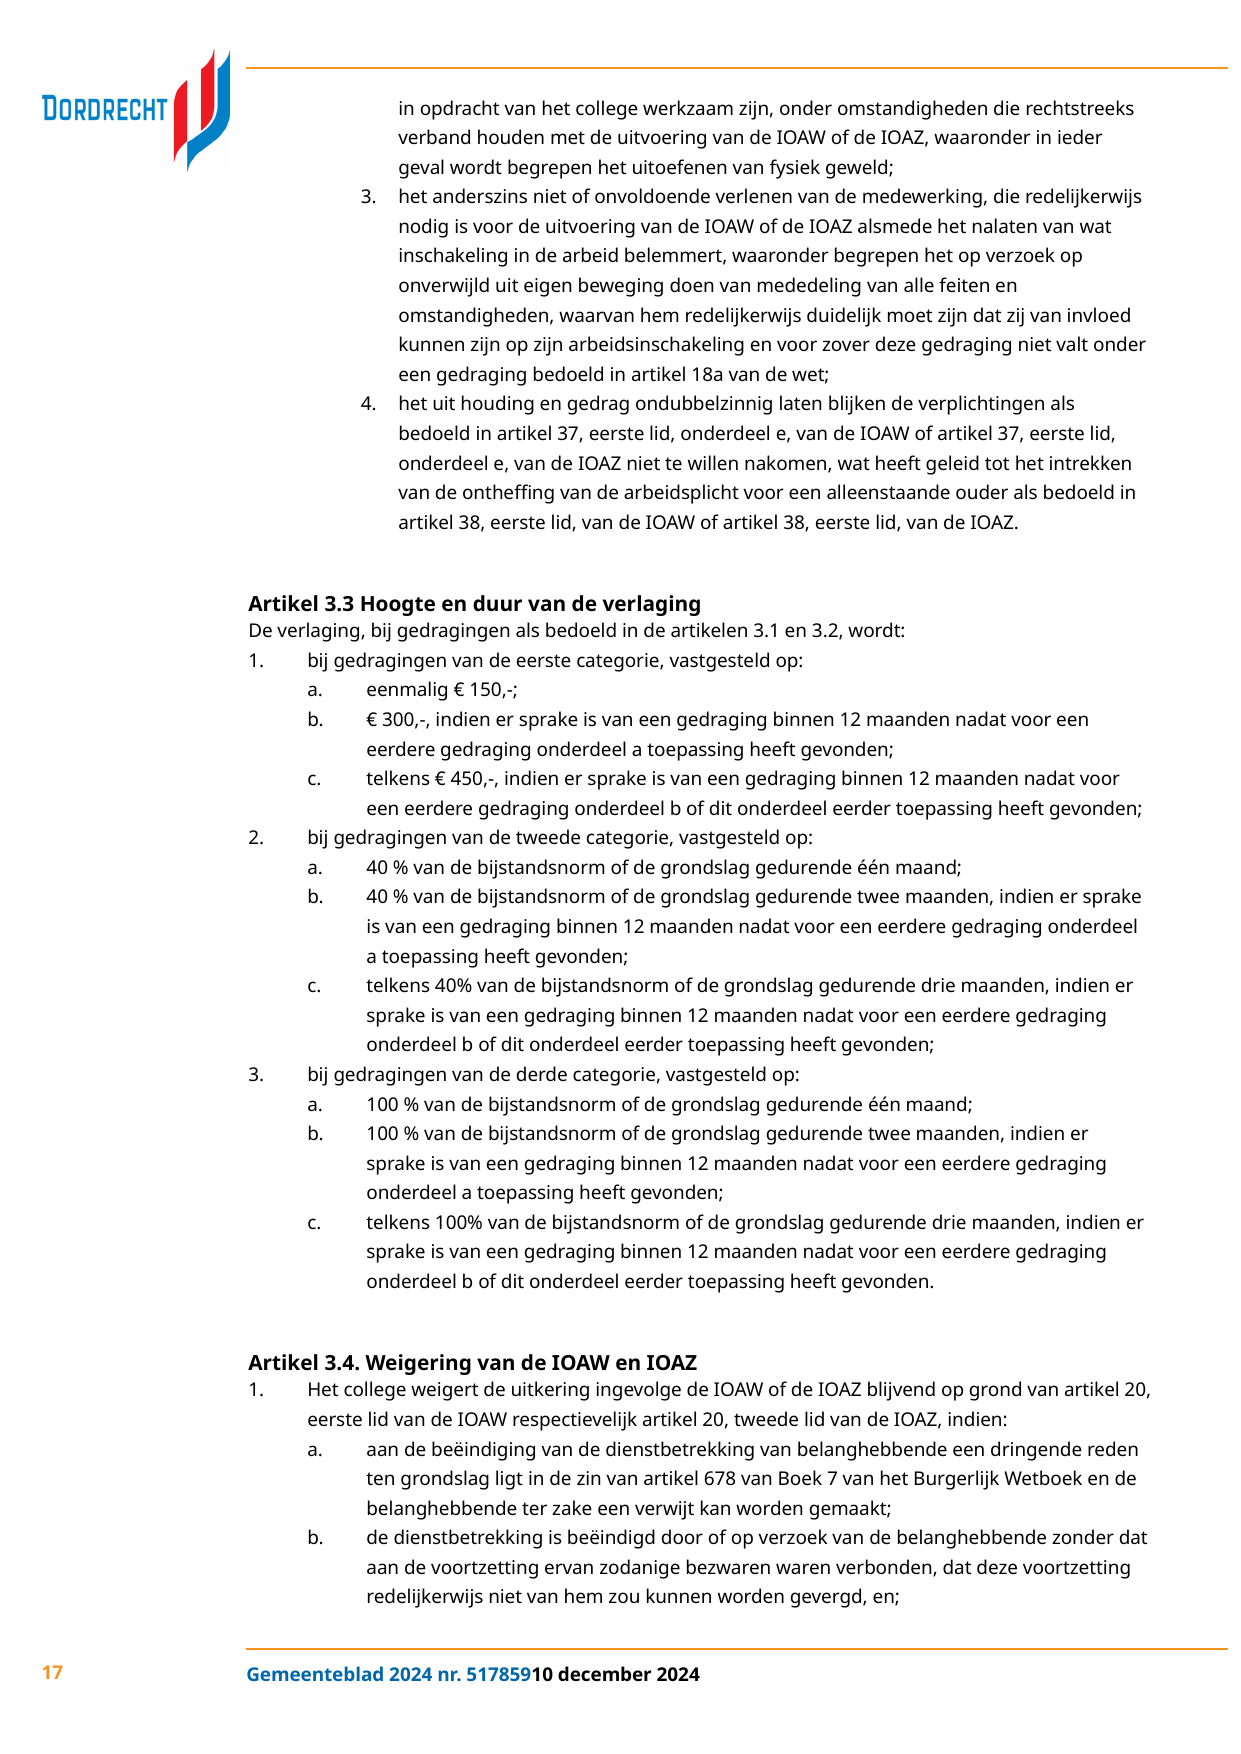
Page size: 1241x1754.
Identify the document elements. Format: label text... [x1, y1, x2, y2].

list het anderszins niet of onvoldoende verlenen van de medewerking, die redelijkerwijs nodig is voor de uitvoering van de IOAW of de IOAZ alsmede het nalaten van wat inschakeling in de arbeid belemmert, waaronder begrepen het op verzoek op onverwijld uit eigen beweging doen van mededeling van alle feiten en omstandigheden, waarvan hem redelijkerwijs duidelijk moet zijn dat zij van invloed kunnen zijn op zijn arbeidsinschakeling en voor zover deze gedraging niet valt onder een gedraging bedoeld in artikel 18a van de wet; [361, 183, 1152, 387]
list bij gedragingen van de derde categorie, vastgesteld op: [248, 1061, 1152, 1087]
list 40 % van de bijstandsnorm of de grondslag gedurende twee maanden, indien er sprake is van een gedraging binnen 12 maanden nadat voor een eerdere gedraging onderdeel a toepassing heeft gevonden; [307, 884, 1152, 968]
list Het college weigert de uitkering ingevolge de IOAW of de IOAZ blijvend op grond van artikel 20, eerste lid van de IOAW respectievelijk artikel 20, tweede lid van de IOAZ, indien: [248, 1377, 1152, 1432]
text Artikel 3.3 Hoogte en duur van de verlaging [248, 589, 1152, 617]
list 40 % van de bijstandsnorm of de grondslag gedurende één maand; [307, 854, 1152, 880]
text De verlaging, bij gedragingen als bedoeld in de artikelen 3.1 en 3.2, wordt: [248, 617, 1152, 643]
picture [41, 47, 231, 172]
list het uit houding en gedrag ondubbelzinnig laten blijken de verplichtingen als bedoeld in artikel 37, eerste lid, onderdeel e, van de IOAW of artikel 37, eerste lid, onderdeel e, van de IOAZ niet te willen nakomen, wat heeft geleid tot het intrekken van de ontheffing van de arbeidsplicht voor een alleenstaande ouder als bedoeld in artikel 38, eerste lid, van de IOAW of artikel 38, eerste lid, van de IOAZ. [361, 391, 1152, 535]
list telkens 100% van de bijstandsnorm of de grondslag gedurende drie maanden, indien er sprake is van een gedraging binnen 12 maanden nadat voor een eerdere gedraging onderdeel b of dit onderdeel eerder toepassing heeft gevonden. [307, 1209, 1152, 1294]
list telkens 40% van de bijstandsnorm of de grondslag gedurende drie maanden, indien er sprake is van een gedraging binnen 12 maanden nadat voor een eerdere gedraging onderdeel b of dit onderdeel eerder toepassing heeft gevonden; [307, 972, 1152, 1057]
text Artikel 3.4. Weigering van de IOAW en IOAZ [248, 1348, 1152, 1377]
list € 300,-, indien er sprake is van een gedraging binnen 12 maanden nadat voor een eerdere gedraging onderdeel a toepassing heeft gevonden; [307, 706, 1152, 761]
list eenmalig € 150,-; [307, 677, 1152, 702]
list aan de beëindiging van de dienstbetrekking van belanghebbende een dringende reden ten grondslag ligt in de zin van artikel 678 van Boek 7 van het Burgerlijk Wetboek en de belanghebbende ter zake een verwijt kan worden gemaakt; [307, 1436, 1152, 1521]
list in opdracht van het college werkzaam zijn, onder omstandigheden die rechtstreeks verband houden met de uitvoering van de IOAW of de IOAZ, waaronder in ieder geval wordt begrepen het uitoefenen van fysiek geweld; [361, 95, 1152, 180]
list telkens € 450,-, indien er sprake is van een gedraging binnen 12 maanden nadat voor een eerdere gedraging onderdeel b of dit onderdeel eerder toepassing heeft gevonden; [307, 765, 1152, 821]
list 100 % van de bijstandsnorm of de grondslag gedurende één maand; [307, 1091, 1152, 1116]
list de dienstbetrekking is beëindigd door of op verzoek van de belanghebbende zonder dat aan de voortzetting ervan zodanige bezwaren waren verbonden, dat deze voortzetting redelijkerwijs niet van hem zou kunnen worden gevergd, en; [307, 1524, 1152, 1609]
list bij gedragingen van de eerste categorie, vastgesteld op: [248, 647, 1152, 673]
list 100 % van de bijstandsnorm of de grondslag gedurende twee maanden, indien er sprake is van een gedraging binnen 12 maanden nadat voor een eerdere gedraging onderdeel a toepassing heeft gevonden; [307, 1120, 1152, 1205]
list bij gedragingen van de tweede categorie, vastgesteld op: [248, 824, 1152, 850]
